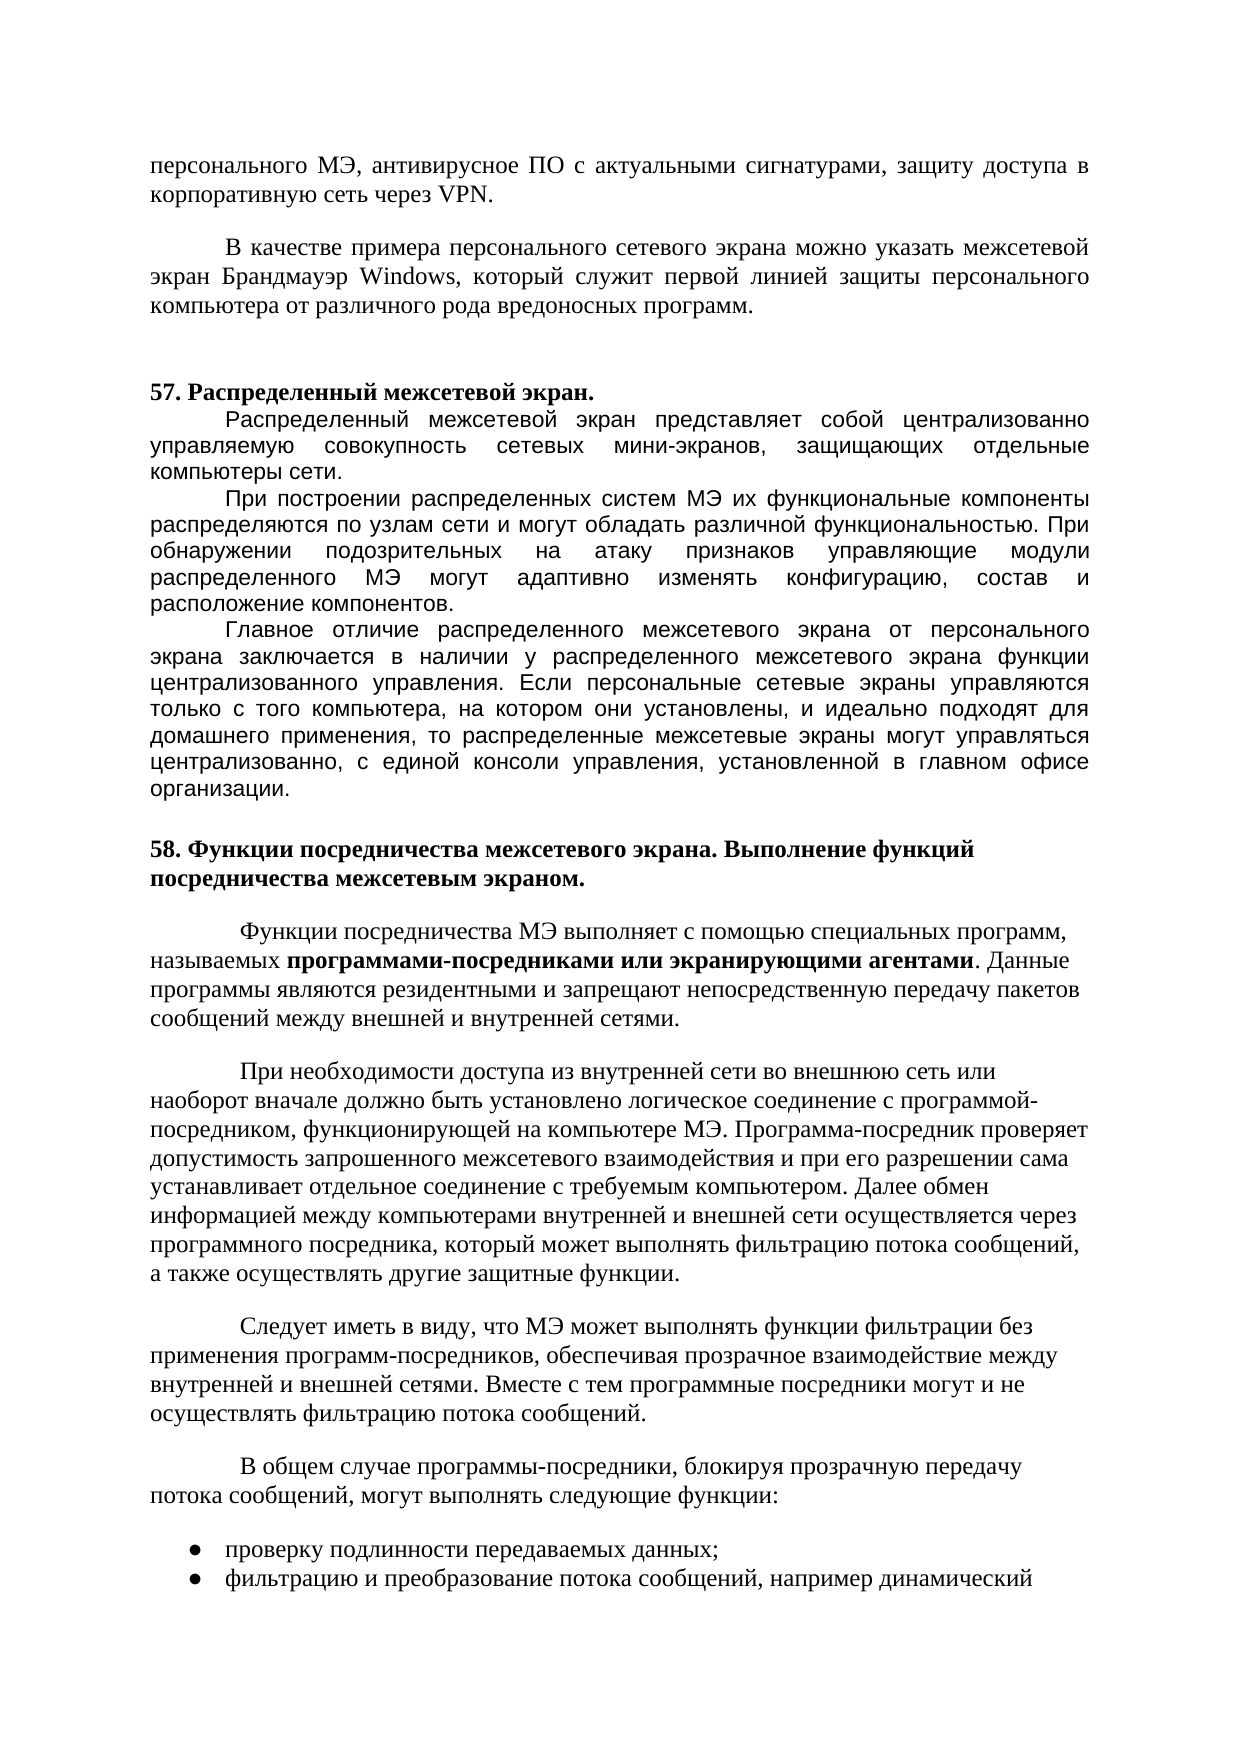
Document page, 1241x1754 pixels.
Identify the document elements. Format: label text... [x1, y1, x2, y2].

title 57. Распределенный межсетевой экран. [150, 377, 1090, 406]
text В общем случае программы-посредники, блокируя прозрачную передачу потока сообщений, могут выполнять следующие функции: [150, 1451, 1090, 1509]
list проверку подлинности передаваемых данных; [187, 1534, 1090, 1563]
list фильтрацию и преобразование потока сообщений, например динамический [187, 1563, 1090, 1591]
title 58. Функции посредничества межсетевого экрана. Выполнение функций посредничества межсетевым экраном. [150, 834, 1090, 891]
text Главное отличие распределенного межсетевого экрана от персонального экрана заключается в наличии у распределенного межсетевого экрана функции централизованного управления. Если персональные сетевые экраны управляются только с того компьютера, на котором они установлены, и идеально подходят для домашнего применения, то распределенные межсетевые экраны могут управляться централизованно, с единой консоли управления, установленной в главном офисе организации. [150, 616, 1090, 801]
text В качестве примера персонального сетевого экрана можно указать межсетевой экран Брандмауэр Windows, который служит первой линией защиты персонального компьютера от различного рода вредоносных программ. [150, 232, 1090, 319]
text При построении распределенных систем МЭ их функциональные компоненты распределяются по узлам сети и могут обладать различной функциональностью. При обнаружении подозрительных на атаку признаков управляющие модули распределенного МЭ могут адаптивно изменять конфигурацию, состав и расположение компонентов. [150, 484, 1090, 616]
text Распределенный межсетевой экран представляет собой централизованно управляемую совокупность сетевых мини-экранов, защищающих отдельные компьютеры сети. [150, 406, 1090, 484]
text Функции посредничества МЭ выполняет с помощью специальных программ, называемых программами-посредниками или экранирующими агентами. Данные программы являются резидентными и запрещают непосредственную передачу пакетов сообщений между внешней и внутренней сетями. [150, 916, 1090, 1031]
text При необходимости доступа из внутренней сети во внешнюю сеть или наоборот вначале должно быть установлено логическое соединение с программой-посредником, функционирующей на компьютере МЭ. Программа-посредник проверяет допустимость запрошенного межсетевого взаимодействия и при его разрешении сама устанавливает отдельное соединение с требуемым компьютером. Далее обмен информацией между компьютерами внутренней и внешней сети осуществляется через программного посредника, который может выполнять фильтрацию потока сообщений, а также осуществлять другие защитные функции. [150, 1056, 1090, 1286]
text персонального МЭ, антивирусное ПО с актуальными сигнатурами, защиту доступа в корпоративную сеть через VPN. [150, 150, 1090, 207]
text Следует иметь в виду, что МЭ может выполнять функции фильтрации без применения программ-посредников, обеспечивая прозрачное взаимодействие между внутренней и внешней сетями. Вместе с тем программные посредники могут и не осуществлять фильтрацию потока сообщений. [150, 1311, 1090, 1426]
